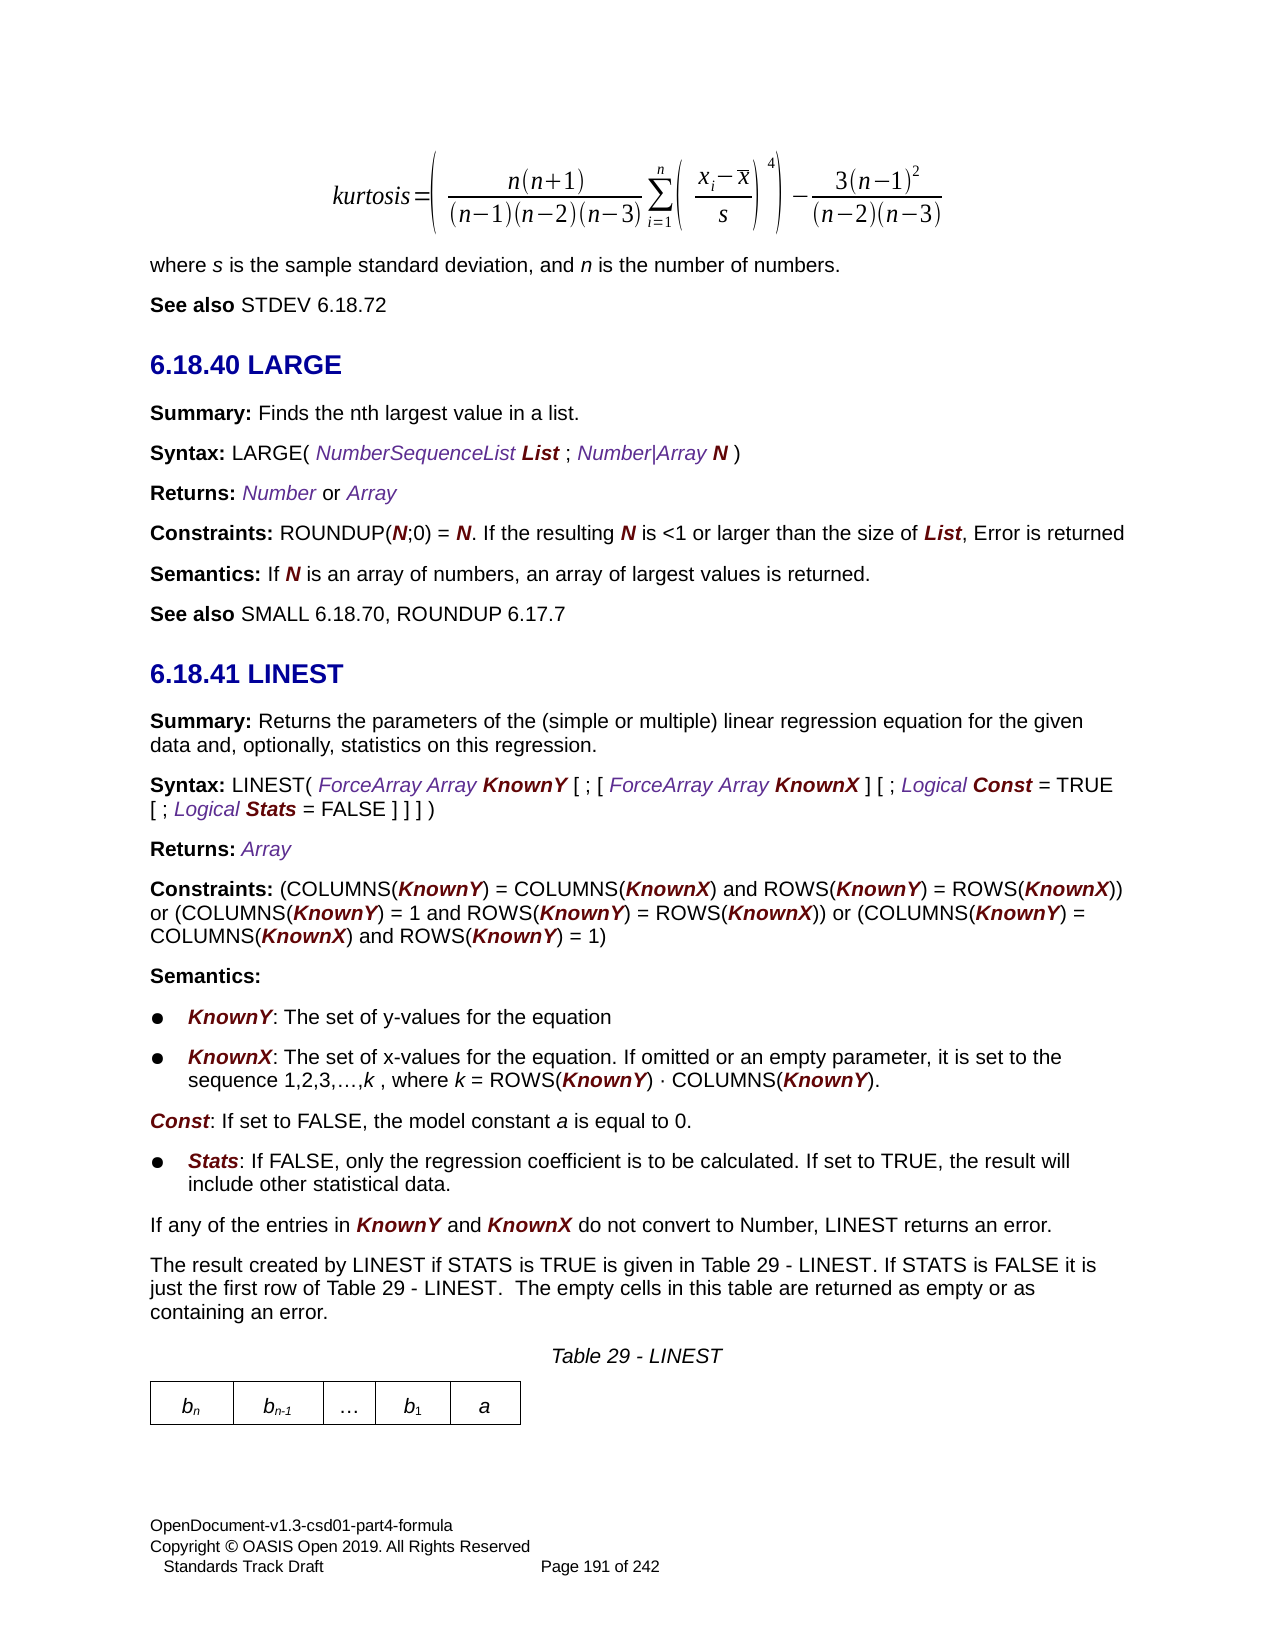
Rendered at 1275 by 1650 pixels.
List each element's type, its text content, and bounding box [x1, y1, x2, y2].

text See also SMALL 6.18.70, ROUNDUP 6.17.7 [150, 602, 1125, 626]
text If any of the entries in KnownY and KnownX do not convert to Number, LINEST returns an error. [150, 1213, 1125, 1237]
text Syntax: LARGE( NumberSequenceList List ; Number|Array N ) [150, 441, 1125, 465]
subtitle LINEST [150, 659, 1125, 689]
table_header … [324, 1382, 375, 1424]
table_header a [451, 1382, 520, 1424]
text Syntax: LINEST( ForceArray Array KnownY [ ; [ ForceArray Array KnownX ] [ ; Logical Const = TRUE [ ; Logical Stats = FALSE ] ] ] ) [150, 774, 1125, 821]
list KnownX: The set of x-values for the equation. If omitted or an empty parameter, it is set to the sequence 1,2,3,…,k , where k = ROWS(KnownY) ∙ COLUMNS(KnownY). [150, 1045, 1125, 1092]
text Returns: Number or Array [150, 482, 1125, 505]
text Semantics: [150, 965, 1125, 988]
text Const: If set to FALSE, the model constant a is equal to 0. [150, 1109, 1125, 1133]
text Summary: Returns the parameters of the (simple or multiple) linear regression equation for the given data and, optionally, statistics on this regression. [150, 710, 1125, 757]
text Constraints: (COLUMNS(KnownY) = COLUMNS(KnownX) and ROWS(KnownY) = ROWS(KnownX)) or (COLUMNS(KnownY) = 1 and ROWS(KnownY) = ROWS(KnownX)) or (COLUMNS(KnownY) = COLUMNS(KnownX) and ROWS(KnownY) = 1) [150, 878, 1125, 948]
text Returns: Array [150, 837, 1125, 861]
table_header bn [151, 1382, 233, 1424]
text where s is the sample standard deviation, and n is the number of numbers. [150, 253, 1125, 277]
text Constraints: ROUNDUP(N;0) = N. If the resulting N is <1 or larger than the size of List, Error is returned [150, 522, 1125, 545]
subtitle LARGE [150, 350, 1125, 380]
table_header bn-1 [234, 1382, 323, 1424]
text Summary: Finds the nth largest value in a list. [150, 401, 1125, 425]
table_header b1 [376, 1382, 450, 1424]
text Semantics: If N is an array of numbers, an array of largest values is returned. [150, 562, 1125, 586]
text The result created by LINEST if STATS is TRUE is given in Table 29 - LINEST. If STATS is FALSE it is just the first row of Table 29 - LINEST. The empty cells in this table are returned as empty or as containing an error. [150, 1253, 1125, 1324]
list KnownY: The set of y-values for the equation [150, 1005, 1125, 1029]
text See also STDEV 6.18.72 [150, 293, 1125, 317]
list Stats: If FALSE, only the regression coefficient is to be calculated. If set to TRUE, the result will include other statistical data. [150, 1149, 1125, 1196]
text Table 29 - LINEST [150, 1345, 1125, 1368]
